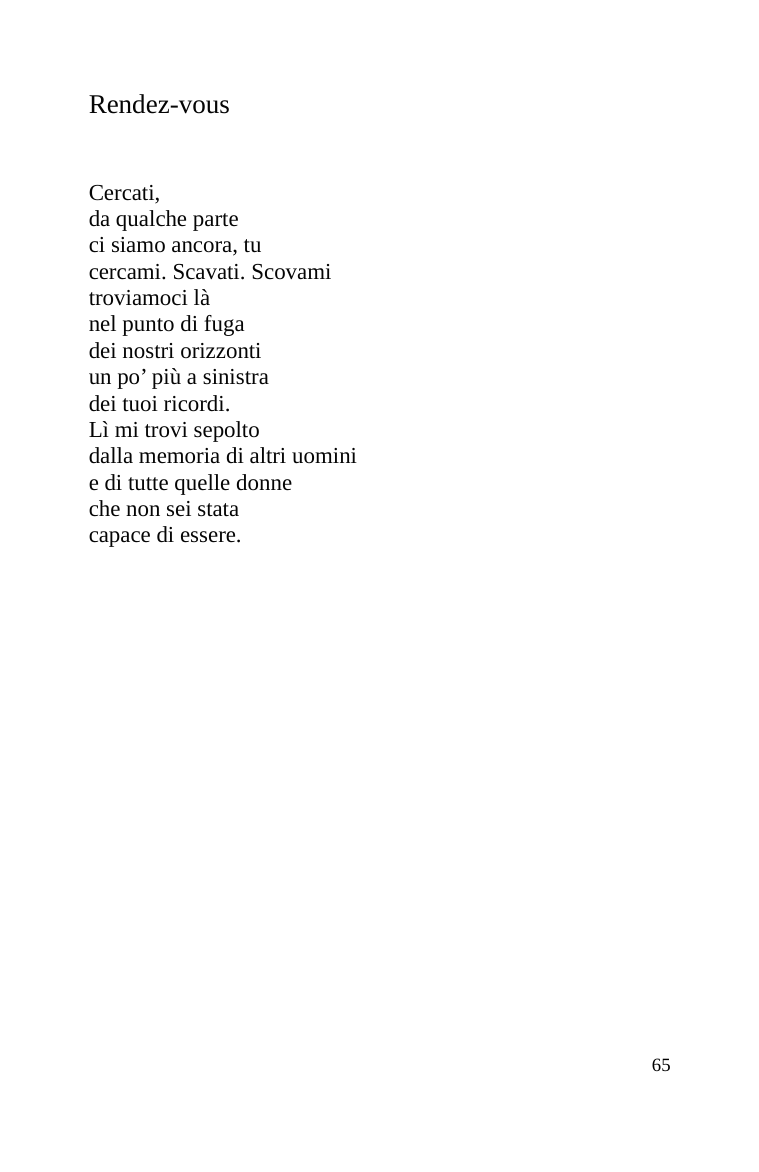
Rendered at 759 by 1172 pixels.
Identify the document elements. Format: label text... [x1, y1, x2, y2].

text dalla memoria di altri uomini [88, 442, 670, 469]
text capace di essere. [88, 521, 670, 548]
text ci siamo ancora, tu [88, 231, 670, 258]
text cercami. Scavati. Scovami [88, 258, 670, 284]
text e di tutte quelle donne [88, 469, 670, 495]
text Lì mi trovi sepolto [88, 416, 670, 442]
text Cercati, [88, 179, 670, 205]
text nel punto di fuga [88, 311, 670, 337]
text da qualche parte [88, 205, 670, 231]
text un po’ più a sinistra [88, 363, 670, 389]
text Rendez-vous [88, 88, 670, 120]
text troviamoci là [88, 284, 670, 311]
text dei tuoi ricordi. [88, 389, 670, 416]
text che non sei stata [88, 495, 670, 521]
text dei nostri orizzonti [88, 337, 670, 363]
